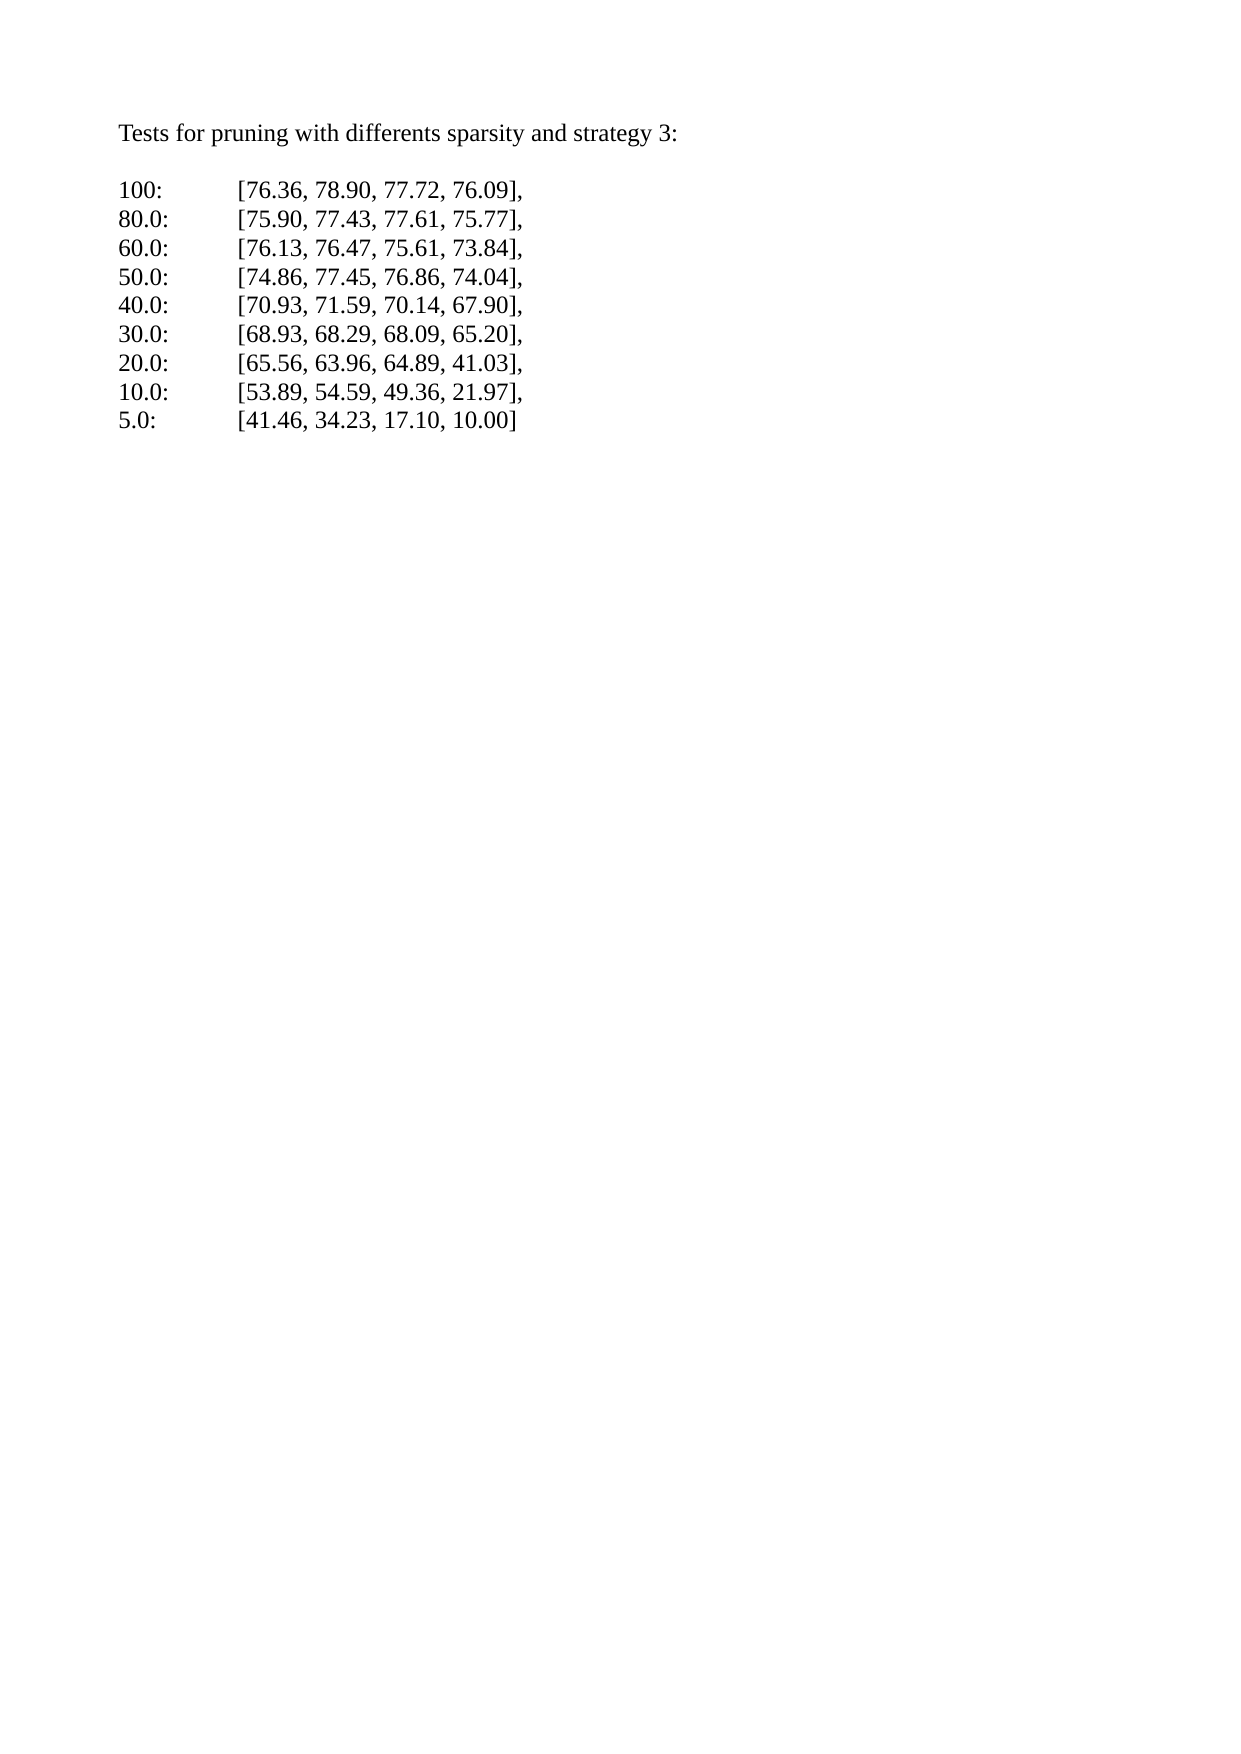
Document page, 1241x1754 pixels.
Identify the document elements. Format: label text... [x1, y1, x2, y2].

text 40.0: [70.93, 71.59, 70.14, 67.90], [118, 291, 1122, 319]
text Tests for pruning with differents sparsity and strategy 3: [118, 118, 1122, 147]
text 10.0: [53.89, 54.59, 49.36, 21.97], [118, 377, 1122, 406]
text 30.0: [68.93, 68.29, 68.09, 65.20], [118, 319, 1122, 348]
text 20.0: [65.56, 63.96, 64.89, 41.03], [118, 348, 1122, 377]
text 100: [76.36, 78.90, 77.72, 76.09], [118, 176, 1122, 204]
text 60.0: [76.13, 76.47, 75.61, 73.84], [118, 233, 1122, 262]
text 50.0: [74.86, 77.45, 76.86, 74.04], [118, 262, 1122, 291]
text 5.0: [41.46, 34.23, 17.10, 10.00] [118, 406, 1122, 434]
text 80.0: [75.90, 77.43, 77.61, 75.77], [118, 204, 1122, 233]
